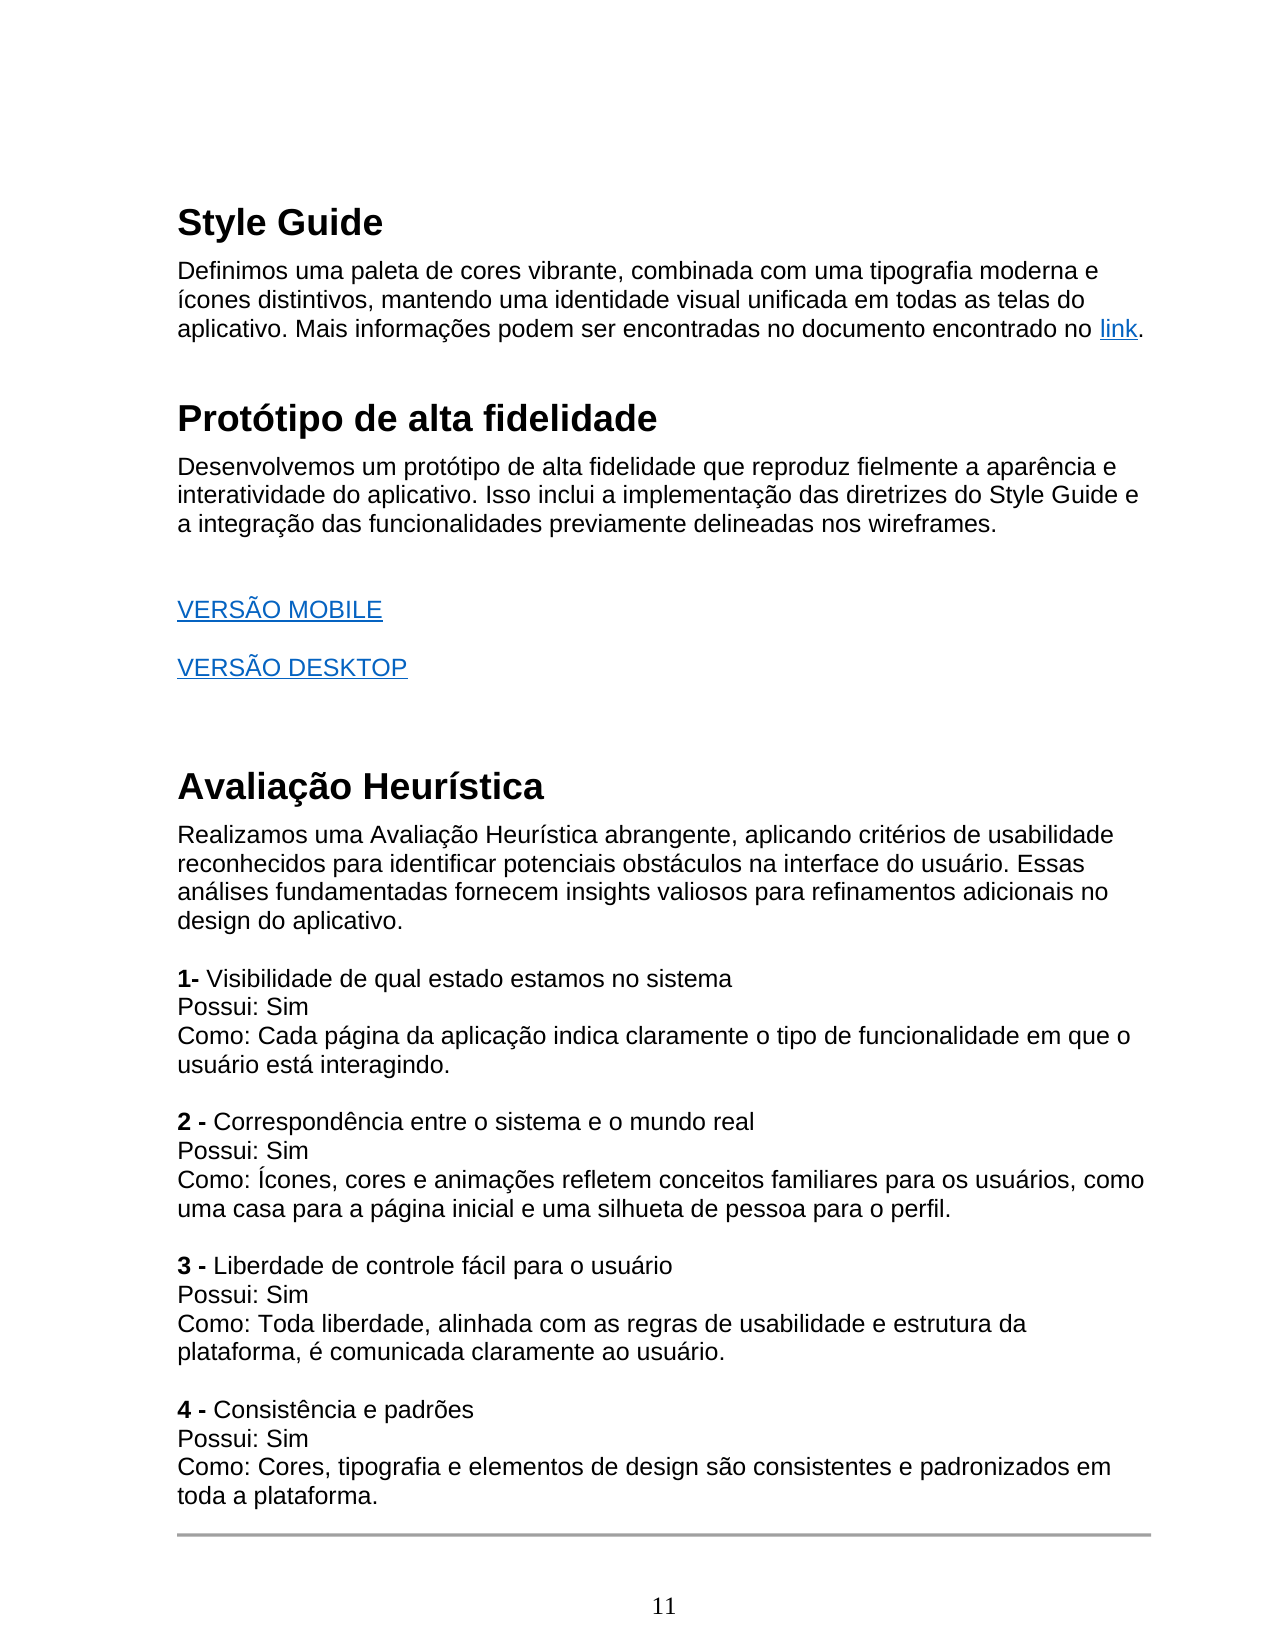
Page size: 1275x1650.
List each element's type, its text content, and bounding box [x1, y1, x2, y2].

subtitle Style Guide [177, 201, 1151, 244]
text 3 - Liberdade de controle fácil para o usuário [177, 1251, 1151, 1280]
text Possui: Sim [177, 1136, 1151, 1165]
text Definimos uma paleta de cores vibrante, combinada com uma tipografia moderna e ícones distintivos, mantendo uma identidade visual unificada em todas as telas do aplicativo. Mais informações podem ser encontradas no documento encontrado no link. [177, 256, 1151, 342]
text Desenvolvemos um protótipo de alta fidelidade que reproduz fielmente a aparência e interatividade do aplicativo. Isso inclui a implementação das diretrizes do Style Guide e a integração das funcionalidades previamente delineadas nos wireframes. [177, 452, 1151, 538]
subtitle Protótipo de alta fidelidade [177, 396, 1151, 439]
text Como: Cores, tipografia e elementos de design são consistentes e padronizados em toda a plataforma. [177, 1452, 1151, 1510]
text VERSÃO MOBILE [177, 596, 1151, 624]
text Possui: Sim [177, 1280, 1151, 1309]
text Como: Cada página da aplicação indica claramente o tipo de funcionalidade em que o usuário está interagindo. [177, 1021, 1151, 1079]
text 1- Visibilidade de qual estado estamos no sistema [177, 964, 1151, 992]
text Realizamos uma Avaliação Heurística abrangente, aplicando critérios de usabilidade reconhecidos para identificar potenciais obstáculos na interface do usuário. Essas análises fundamentadas fornecem insights valiosos para refinamentos adicionais no design do aplicativo. [177, 820, 1151, 935]
text Possui: Sim [177, 1424, 1151, 1452]
text Como: Toda liberdade, alinhada com as regras de usabilidade e estrutura da plataforma, é comunicada claramente ao usuário. [177, 1309, 1151, 1366]
text VERSÃO DESKTOP [177, 653, 1151, 682]
subtitle Avaliação Heurística [177, 764, 1151, 807]
text Possui: Sim [177, 992, 1151, 1021]
text Como: Ícones, cores e animações refletem conceitos familiares para os usuários, como uma casa para a página inicial e uma silhueta de pessoa para o perfil. [177, 1165, 1151, 1222]
text 2 - Correspondência entre o sistema e o mundo real [177, 1107, 1151, 1136]
text 4 - Consistência e padrões [177, 1395, 1151, 1424]
